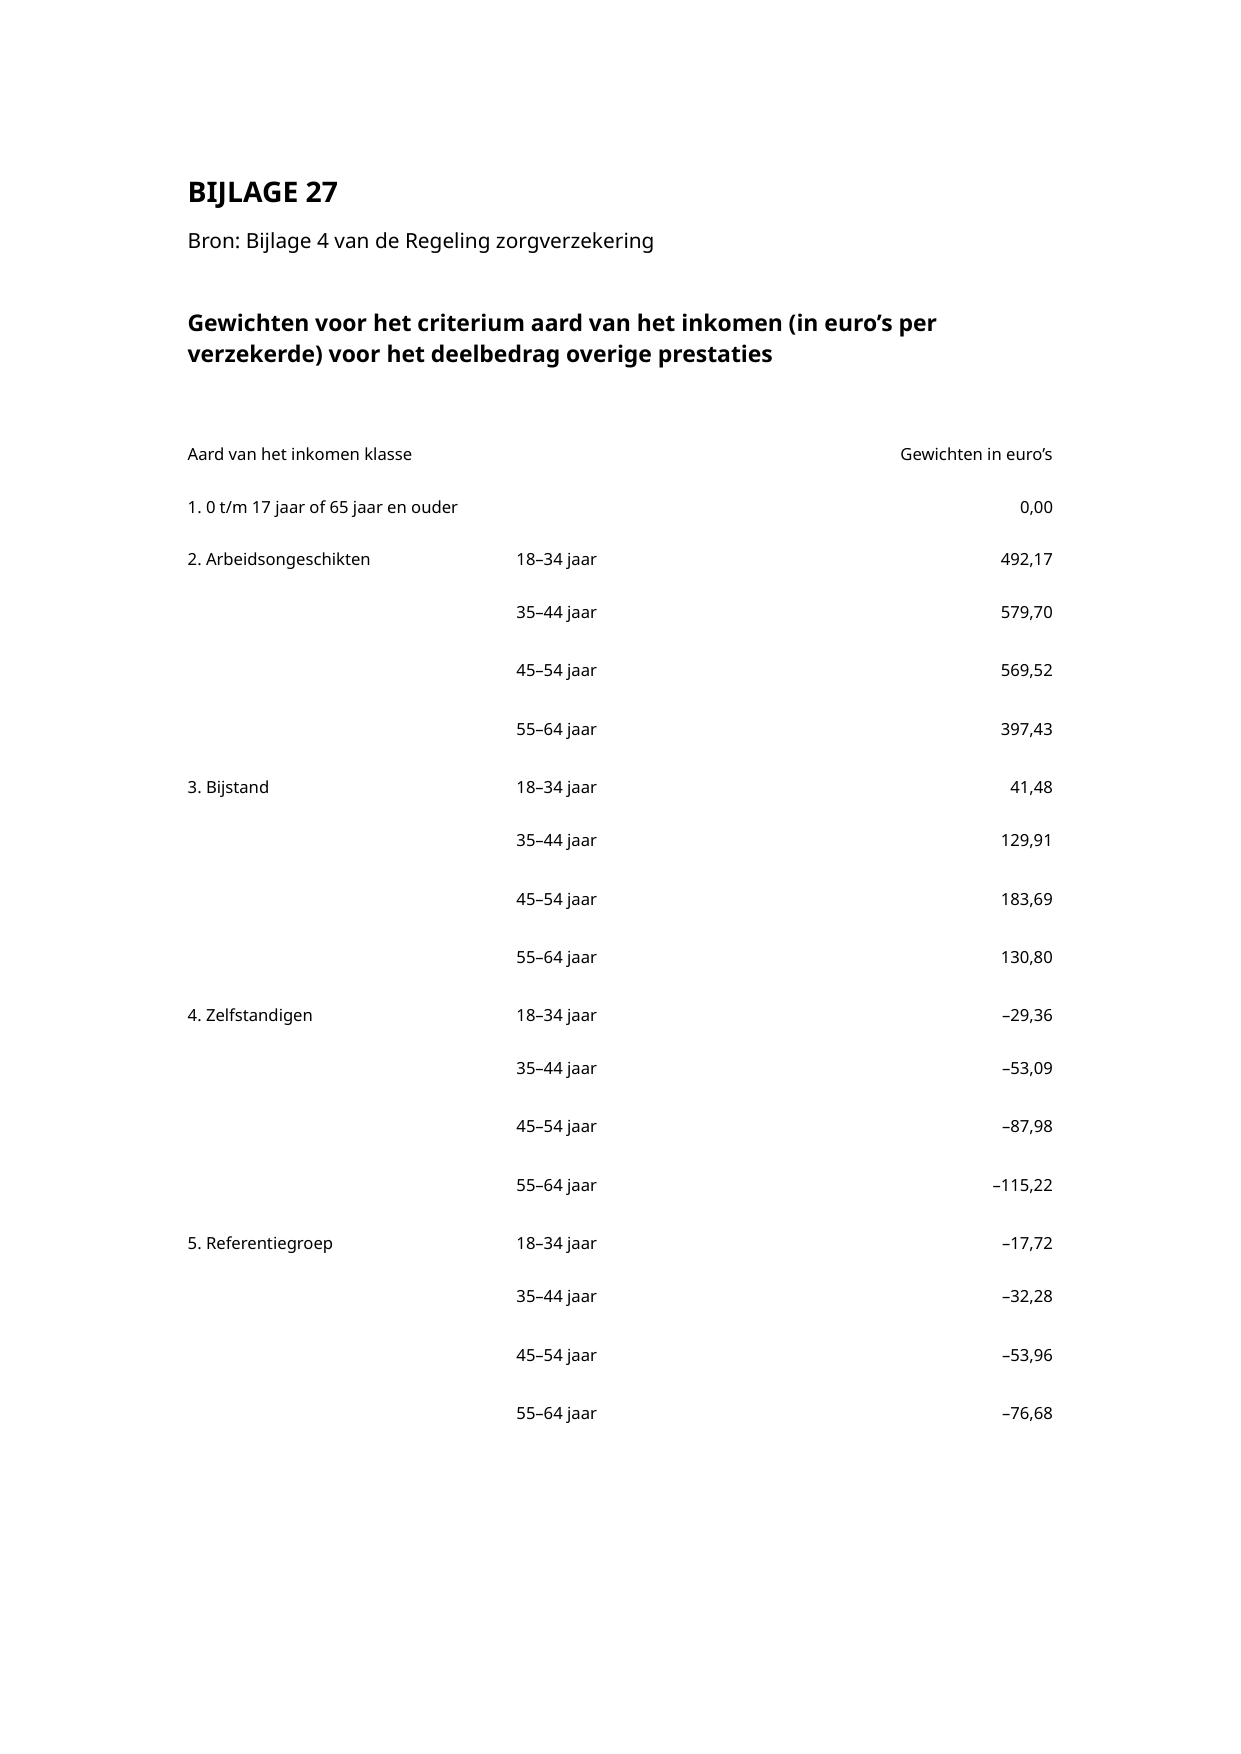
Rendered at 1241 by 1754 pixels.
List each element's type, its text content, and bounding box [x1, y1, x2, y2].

table_cell 55–64 jaar [516, 1402, 715, 1460]
table_cell 45–54 jaar [516, 659, 715, 717]
subtitle Gewichten voor het criterium aard van het inkomen (in euro’s per verzekerde) voor het deelbedrag overige prestaties [187, 307, 1053, 369]
table_cell 55–64 jaar [516, 718, 715, 776]
table_cell 569,52 [715, 659, 1053, 717]
table_cell –29,36 [715, 1004, 1053, 1057]
table_cell 5. Referentiegroep [188, 1232, 516, 1285]
table_header Aard van het inkomen klasse [188, 443, 715, 495]
table_cell 0,00 [715, 495, 1053, 548]
table_cell 1. 0 t/m 17 jaar of 65 jaar en ouder [188, 495, 715, 548]
table_cell 579,70 [715, 601, 1053, 659]
subtitle BIJLAGE 27 [187, 172, 1053, 211]
table_cell 35–44 jaar [516, 601, 715, 659]
text Bron: Bijlage 4 van de Regeling zorgverzekering [187, 226, 1053, 254]
table_cell [188, 887, 516, 946]
table_cell 3. Bijstand [188, 776, 516, 829]
table_cell –32,28 [715, 1285, 1053, 1343]
table_cell 41,48 [715, 776, 1053, 829]
table_cell 130,80 [715, 946, 1053, 1004]
table_cell 55–64 jaar [516, 946, 715, 1004]
table_header Gewichten in euro’s [715, 443, 1053, 495]
table_cell [188, 1343, 516, 1402]
table_cell 18–34 jaar [516, 1232, 715, 1285]
table_cell 129,91 [715, 829, 1053, 887]
table_cell –87,98 [715, 1115, 1053, 1173]
table_cell 183,69 [715, 887, 1053, 946]
table_cell –115,22 [715, 1174, 1053, 1232]
table_cell [188, 601, 516, 659]
table_cell 35–44 jaar [516, 1057, 715, 1115]
table_cell [188, 946, 516, 1004]
table_cell [188, 1174, 516, 1232]
table_cell 18–34 jaar [516, 776, 715, 829]
table_cell [188, 1285, 516, 1343]
table_cell 2. Arbeidsongeschikten [188, 548, 516, 601]
table_cell –76,68 [715, 1402, 1053, 1460]
table_cell 4. Zelfstandigen [188, 1004, 516, 1057]
table_cell [188, 718, 516, 776]
table_cell [188, 829, 516, 887]
table_cell 18–34 jaar [516, 1004, 715, 1057]
table_cell –17,72 [715, 1232, 1053, 1285]
table_cell 18–34 jaar [516, 548, 715, 601]
table_cell 397,43 [715, 718, 1053, 776]
table_cell 35–44 jaar [516, 829, 715, 887]
table_cell –53,09 [715, 1057, 1053, 1115]
table_cell [188, 1115, 516, 1173]
table_cell 492,17 [715, 548, 1053, 601]
table_cell 45–54 jaar [516, 887, 715, 946]
table_cell –53,96 [715, 1343, 1053, 1402]
table_cell 55–64 jaar [516, 1174, 715, 1232]
table_cell [188, 659, 516, 717]
table_cell 45–54 jaar [516, 1115, 715, 1173]
table_cell [188, 1057, 516, 1115]
table_cell [188, 1402, 516, 1460]
table_cell 35–44 jaar [516, 1285, 715, 1343]
table_cell 45–54 jaar [516, 1343, 715, 1402]
